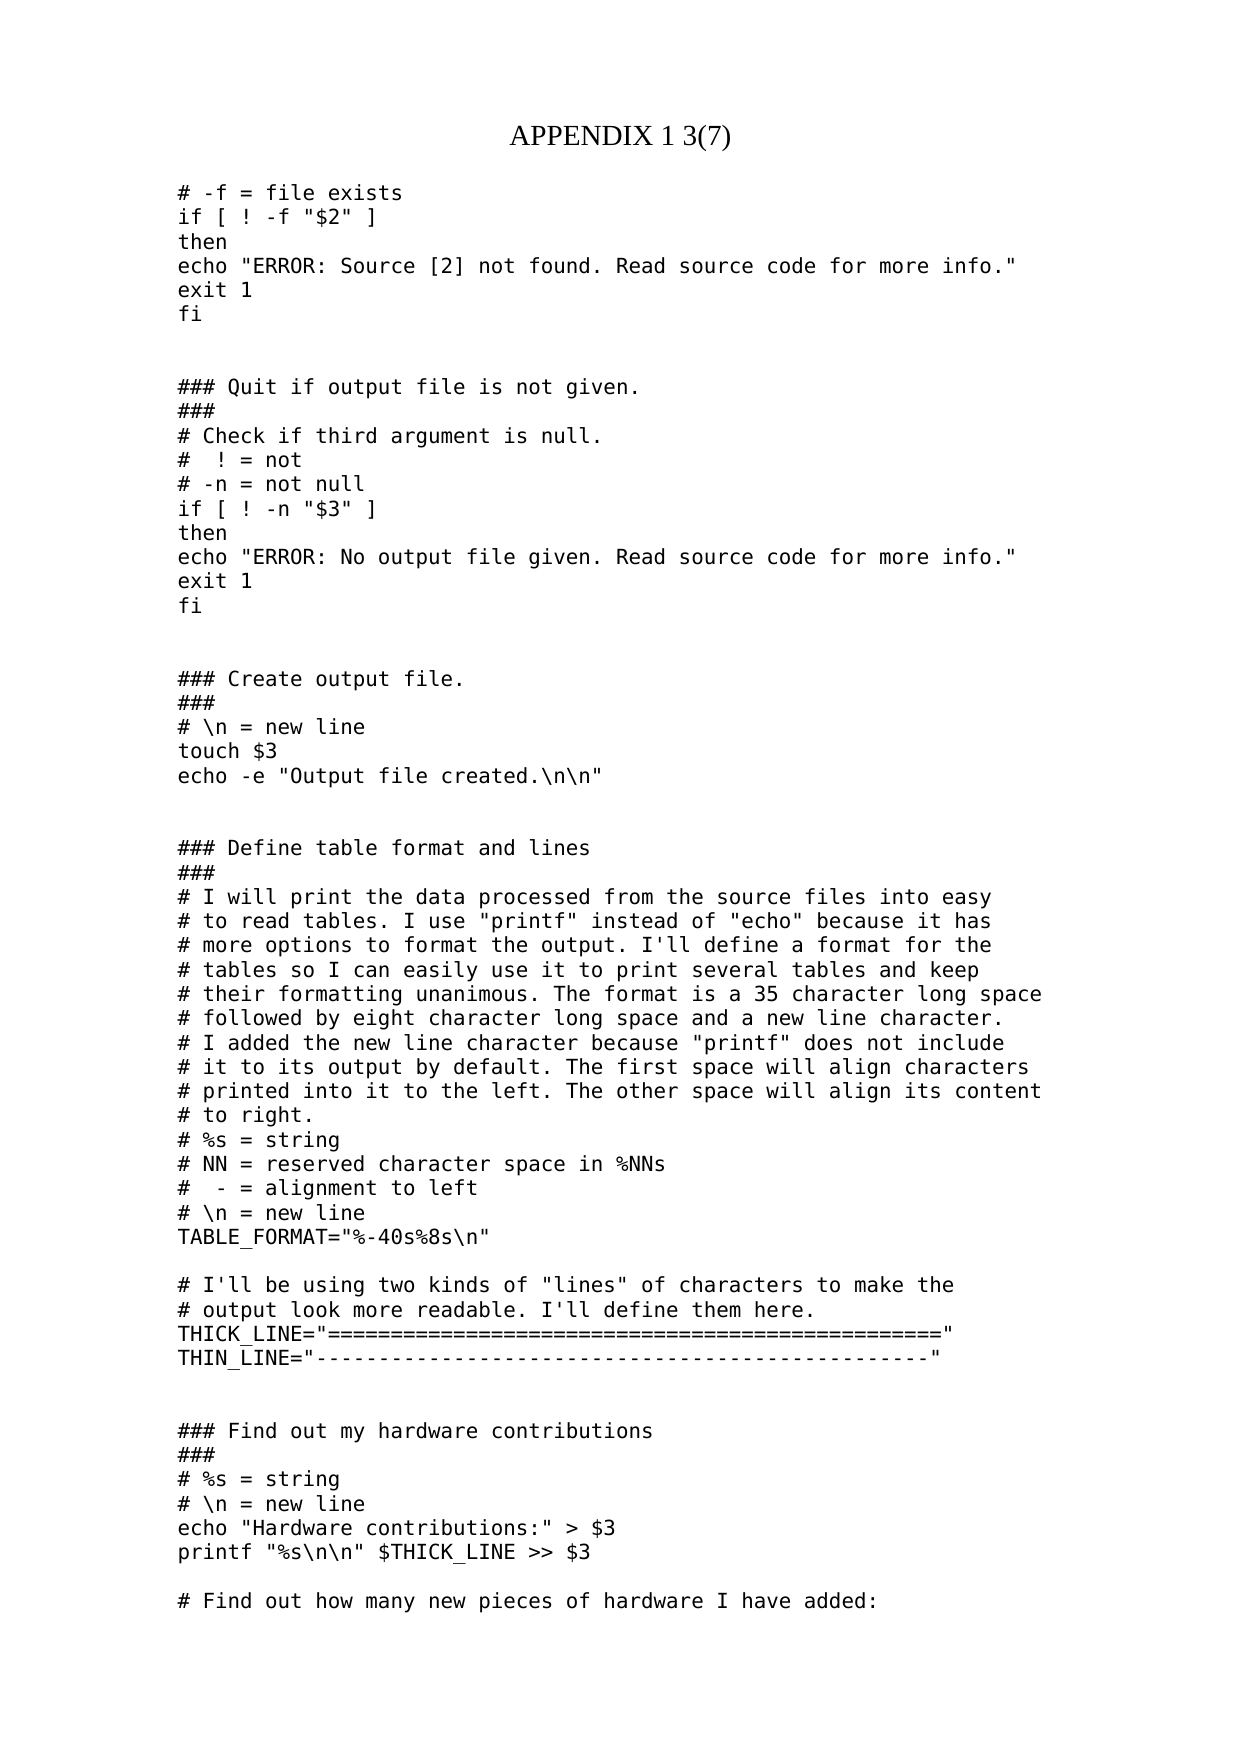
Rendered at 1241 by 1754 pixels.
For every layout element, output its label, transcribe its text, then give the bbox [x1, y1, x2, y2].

text # output look more readable. I'll define them here. [177, 1298, 1063, 1322]
text ### Create output file. [177, 667, 1063, 691]
text ### [177, 399, 1063, 424]
text # \n = new line [177, 715, 1063, 739]
text echo "Hardware contributions:" > $3 [177, 1516, 1063, 1540]
text fi [177, 302, 1063, 327]
text THIN_LINE="-------------------------------------------------" [177, 1346, 1063, 1370]
text # NN = reserved character space in %NNs [177, 1152, 1063, 1176]
text echo "ERROR: Source [2] not found. Read source code for more info." [177, 254, 1063, 278]
text TABLE_FORMAT="%-40s%8s\n" [177, 1225, 1063, 1249]
text # I added the new line character because "printf" does not include [177, 1031, 1063, 1055]
text ### Quit if output file is not given. [177, 375, 1063, 399]
text # to read tables. I use "printf" instead of "echo" because it has [177, 909, 1063, 933]
text # it to its output by default. The first space will align characters [177, 1055, 1063, 1079]
text ### [177, 691, 1063, 715]
text exit 1 [177, 569, 1063, 594]
text # printed into it to the left. The other space will align its content [177, 1079, 1063, 1103]
text echo "ERROR: No output file given. Read source code for more info." [177, 545, 1063, 569]
text then [177, 521, 1063, 545]
text # \n = new line [177, 1492, 1063, 1516]
text # -f = file exists [177, 181, 1063, 205]
text # more options to format the output. I'll define a format for the [177, 933, 1063, 958]
text # ! = not [177, 448, 1063, 472]
text if [ ! -f "$2" ] [177, 205, 1063, 230]
text # %s = string [177, 1128, 1063, 1152]
text ### Define table format and lines [177, 836, 1063, 861]
text # Check if third argument is null. [177, 424, 1063, 448]
text then [177, 230, 1063, 254]
text # followed by eight character long space and a new line character. [177, 1006, 1063, 1031]
text # \n = new line [177, 1201, 1063, 1225]
text # %s = string [177, 1467, 1063, 1492]
text # I'll be using two kinds of "lines" of characters to make the [177, 1273, 1063, 1298]
text ### [177, 1443, 1063, 1467]
text # their formatting unanimous. The format is a 35 character long space [177, 982, 1063, 1006]
text exit 1 [177, 278, 1063, 302]
text # Find out how many new pieces of hardware I have added: [177, 1589, 1063, 1613]
text echo -e "Output file created.\n\n" [177, 764, 1063, 788]
text # I will print the data processed from the source files into easy [177, 885, 1063, 909]
text ### Find out my hardware contributions [177, 1419, 1063, 1443]
text # tables so I can easily use it to print several tables and keep [177, 958, 1063, 982]
text THICK_LINE="=================================================" [177, 1322, 1063, 1346]
text ### [177, 861, 1063, 885]
text fi [177, 594, 1063, 618]
text if [ ! -n "$3" ] [177, 497, 1063, 521]
text # to right. [177, 1103, 1063, 1128]
text touch $3 [177, 739, 1063, 764]
text # - = alignment to left [177, 1176, 1063, 1201]
text # -n = not null [177, 472, 1063, 497]
text printf "%s\n\n" $THICK_LINE >> $3 [177, 1540, 1063, 1564]
